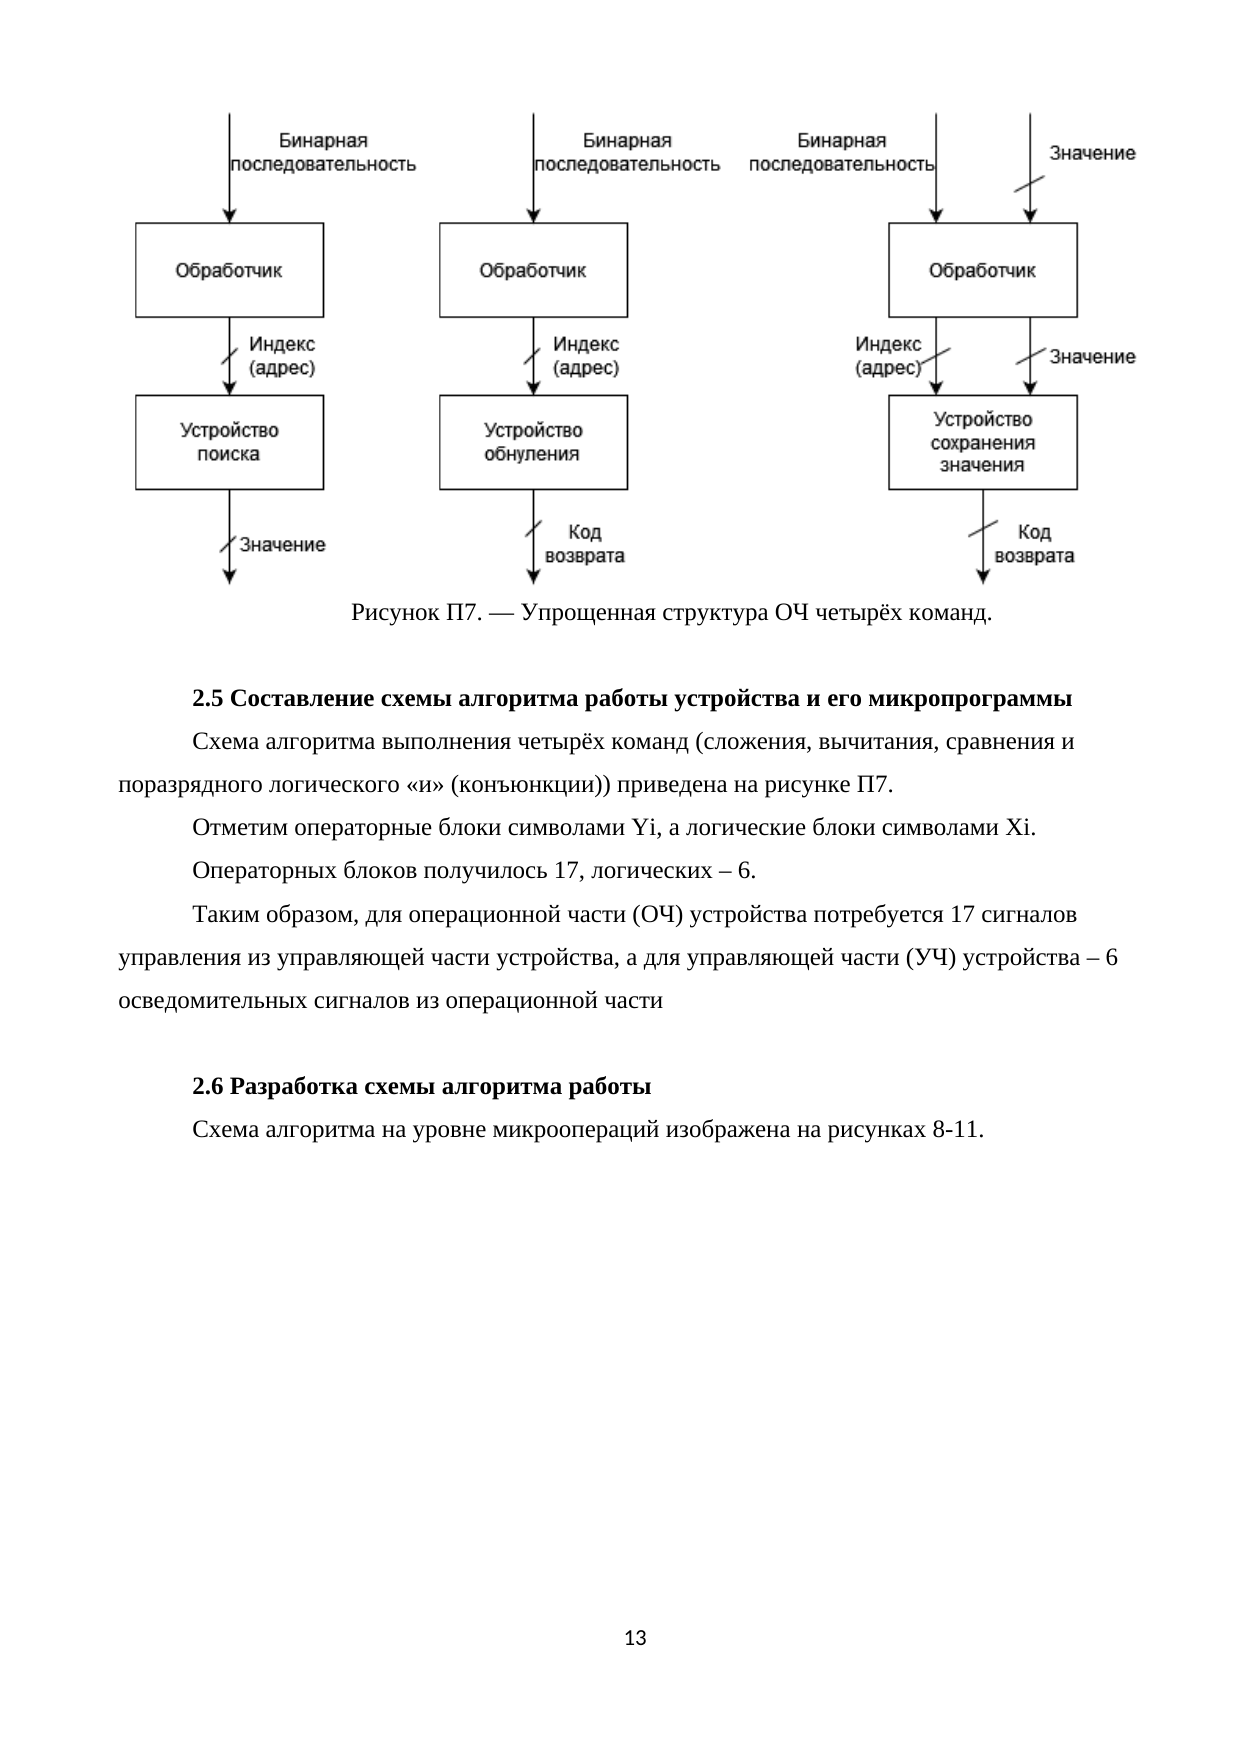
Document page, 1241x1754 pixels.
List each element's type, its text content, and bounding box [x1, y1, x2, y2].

table_header [417, 103, 428, 597]
table_header [721, 103, 738, 597]
table_header [428, 103, 439, 597]
table_header [124, 103, 135, 597]
text 2.5 Составление схемы алгоритма работы устройства и его микропрограммы [118, 683, 1152, 712]
text 2.6 Разработка схемы алгоритма работы [118, 1071, 1152, 1100]
text Таким образом, для операционной части (ОЧ) устройства потребуется 17 сигналов управления из управляющей части устройства, а для управляющей части (УЧ) устройства – 6 осведомительных сигналов из операционной части [118, 899, 1152, 1014]
text Схема алгоритма на уровне микроопераций изображена на рисунках 8-11. [118, 1114, 1152, 1143]
table_header [1141, 103, 1152, 597]
text Схема алгоритма выполнения четырёх команд (сложения, вычитания, сравнения и поразрядного логического «и» (конъюнкции)) приведена на рисунке П7. [118, 726, 1152, 798]
text Рисунок П7. — Упрощенная структура ОЧ четырёх команд. [118, 597, 1152, 626]
table_header [739, 103, 749, 597]
text Операторных блоков получилось 17, логических – 6. [118, 856, 1152, 884]
text Отметим операторные блоки символами Yi, а логические блоки символами Xi. [118, 812, 1152, 841]
